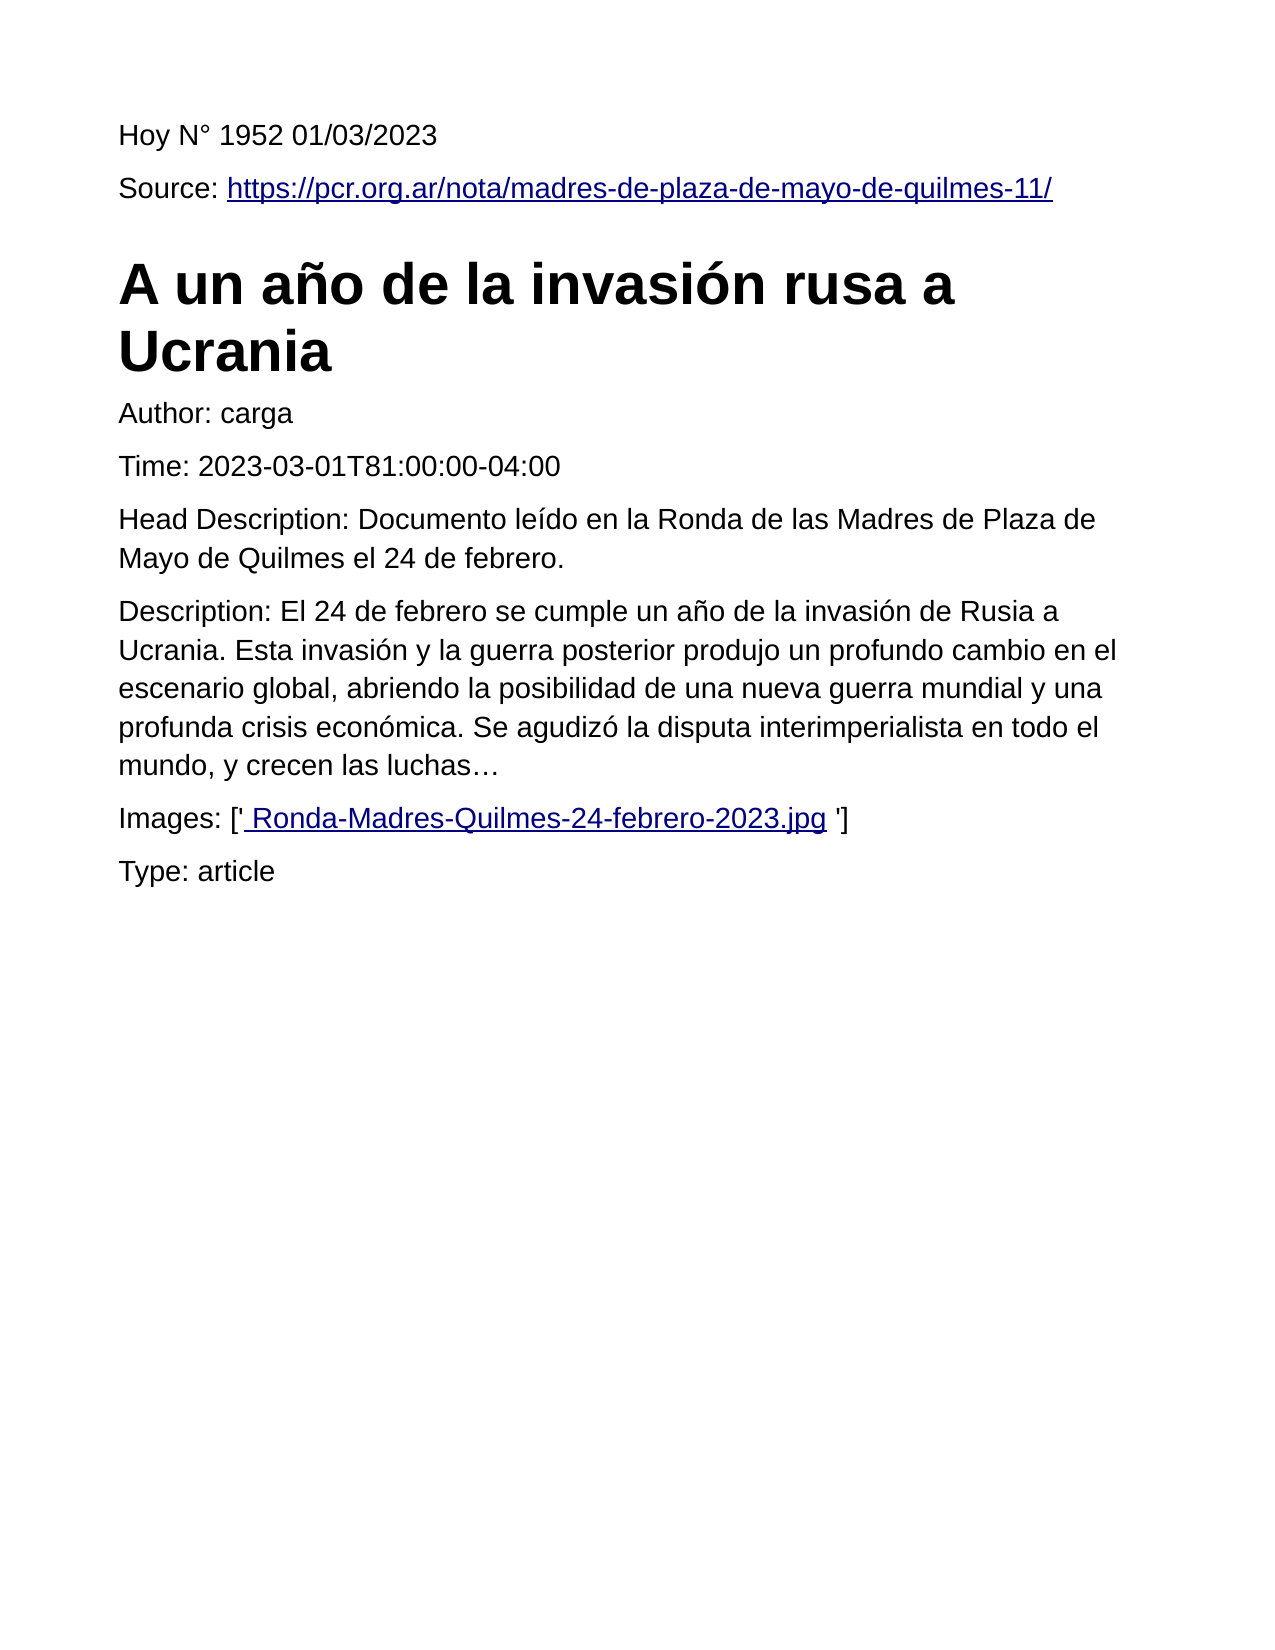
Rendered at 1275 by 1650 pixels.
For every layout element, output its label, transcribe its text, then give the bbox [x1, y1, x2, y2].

text Description: El 24 de febrero se cumple un año de la invasión de Rusia a Ucrania. Esta invasión y la guerra posterior produjo un profundo cambio en el escenario global, abriendo la posibilidad de una nueva guerra mundial y una profunda crisis económica. Se agudizó la disputa interimperialista en todo el mundo, y crecen las luchas… [118, 594, 1157, 782]
text Hoy N° 1952 01/03/2023 [118, 118, 1157, 152]
text Author: carga [118, 396, 1157, 429]
text Images: [' Ronda-Madres-Quilmes-24-febrero-2023.jpg '] [118, 801, 1157, 835]
text Type: article [118, 854, 1157, 888]
subtitle A un año de la invasión rusa a Ucrania [118, 249, 1157, 383]
text Head Description: Documento leído en la Ronda de las Madres de Plaza de Mayo de Quilmes el 24 de febrero. [118, 502, 1157, 574]
text Time: 2023-03-01T81:00:00-04:00 [118, 449, 1157, 483]
text Source: https://pcr.org.ar/nota/madres-de-plaza-de-mayo-de-quilmes-11/ [118, 171, 1157, 205]
